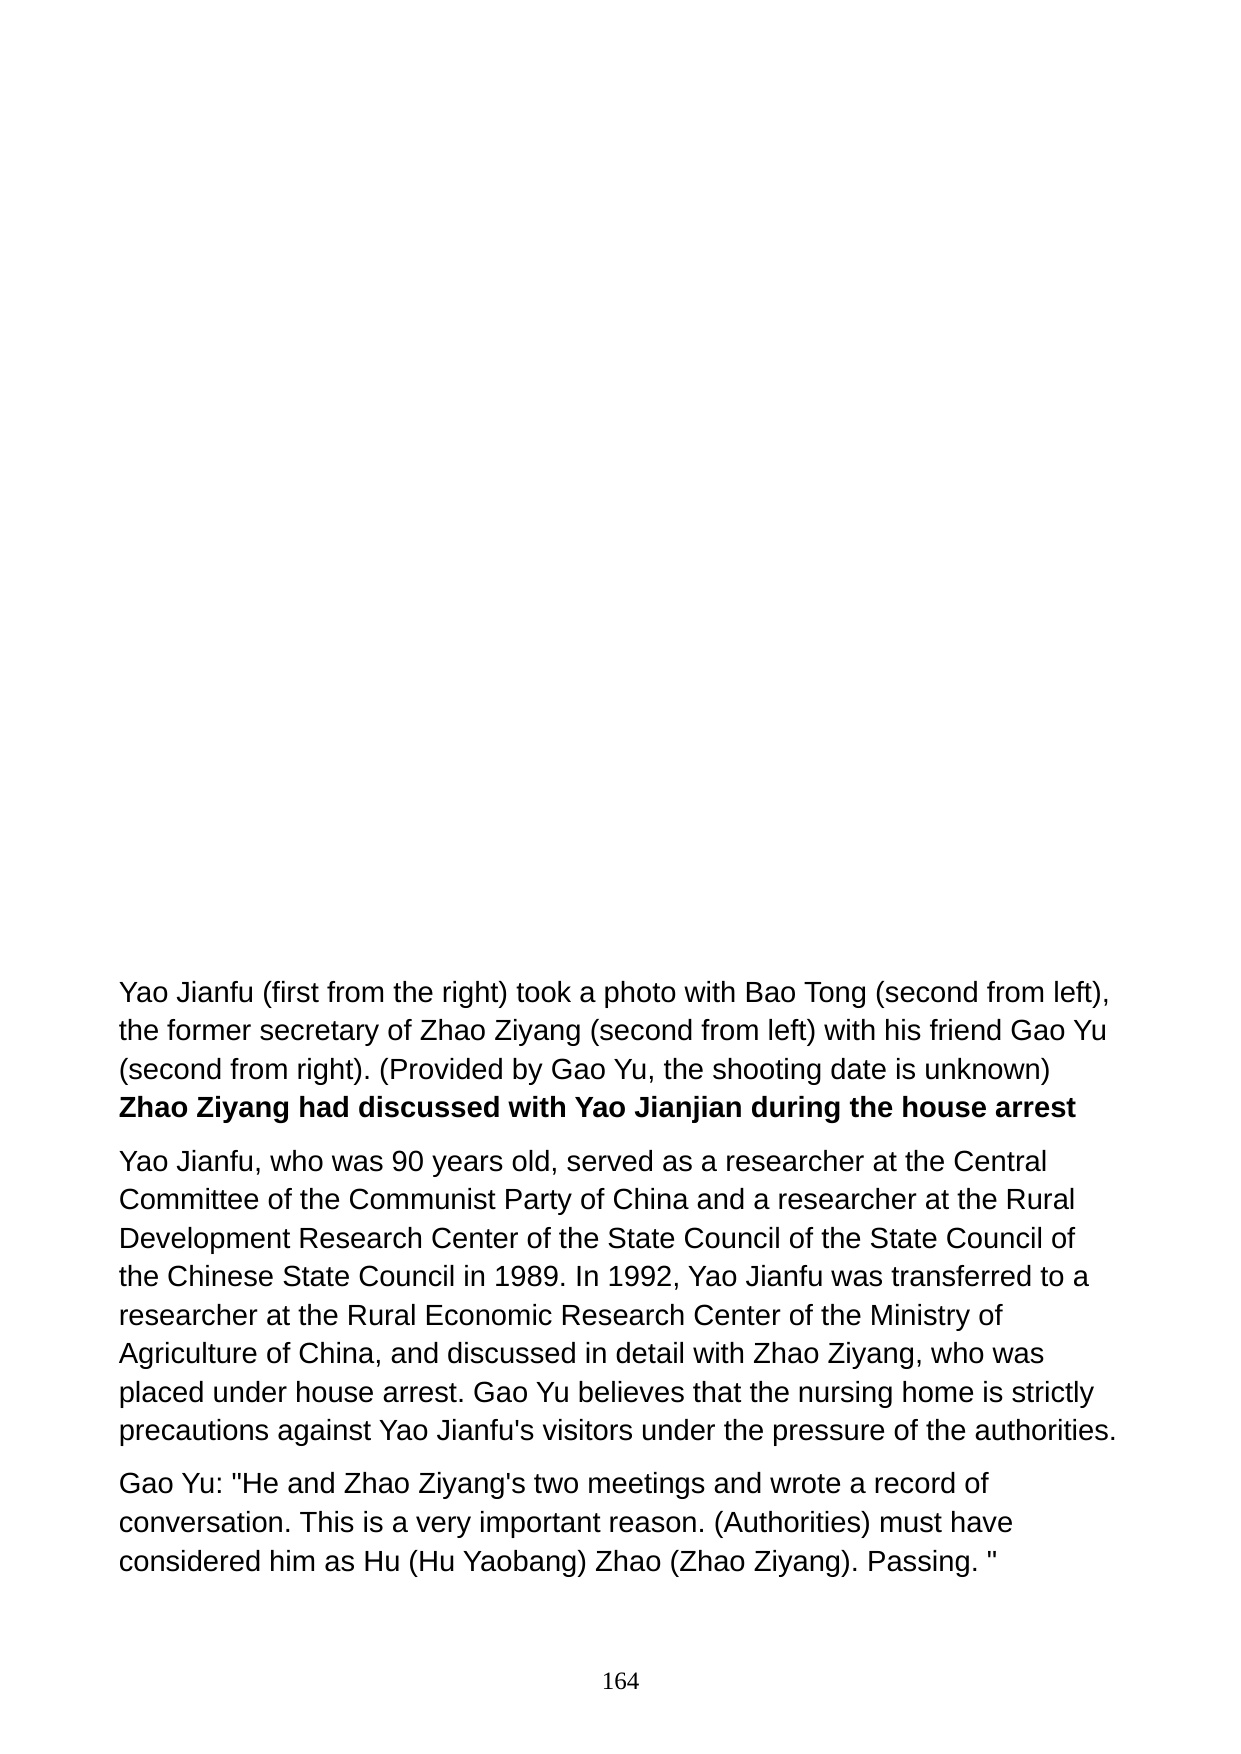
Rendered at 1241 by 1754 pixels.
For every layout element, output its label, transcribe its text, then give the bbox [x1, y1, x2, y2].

text Yao Jianfu, who was 90 years old, served as a researcher at the Central Committee of the Communist Party of China and a researcher at the Rural Development Research Center of the State Council of the State Council of the Chinese State Council in 1989. In 1992, Yao Jianfu was transferred to a researcher at the Rural Economic Research Center of the Ministry of Agriculture of China, and discussed in detail with Zhao Ziyang, who was placed under house arrest. Gao Yu believes that the nursing home is strictly precautions against Yao Jianfu's visitors under the pressure of the authorities. [118, 1144, 1122, 1447]
text Yao Jianfu (first from the right) took a photo with Bao Tong (second from left), the former secretary of Zhao Ziyang (second from left) with his friend Gao Yu (second from right). (Provided by Gao Yu, the shooting date is unknown) Zhao Ziyang had discussed with Yao Jianjian during the house arrest [118, 118, 1122, 1124]
text Gao Yu: "He and Zhao Ziyang's two meetings and wrote a record of conversation. This is a very important reason. (Authorities) must have considered him as Hu (Hu Yaobang) Zhao (Zhao Ziyang). Passing. " [118, 1467, 1122, 1577]
